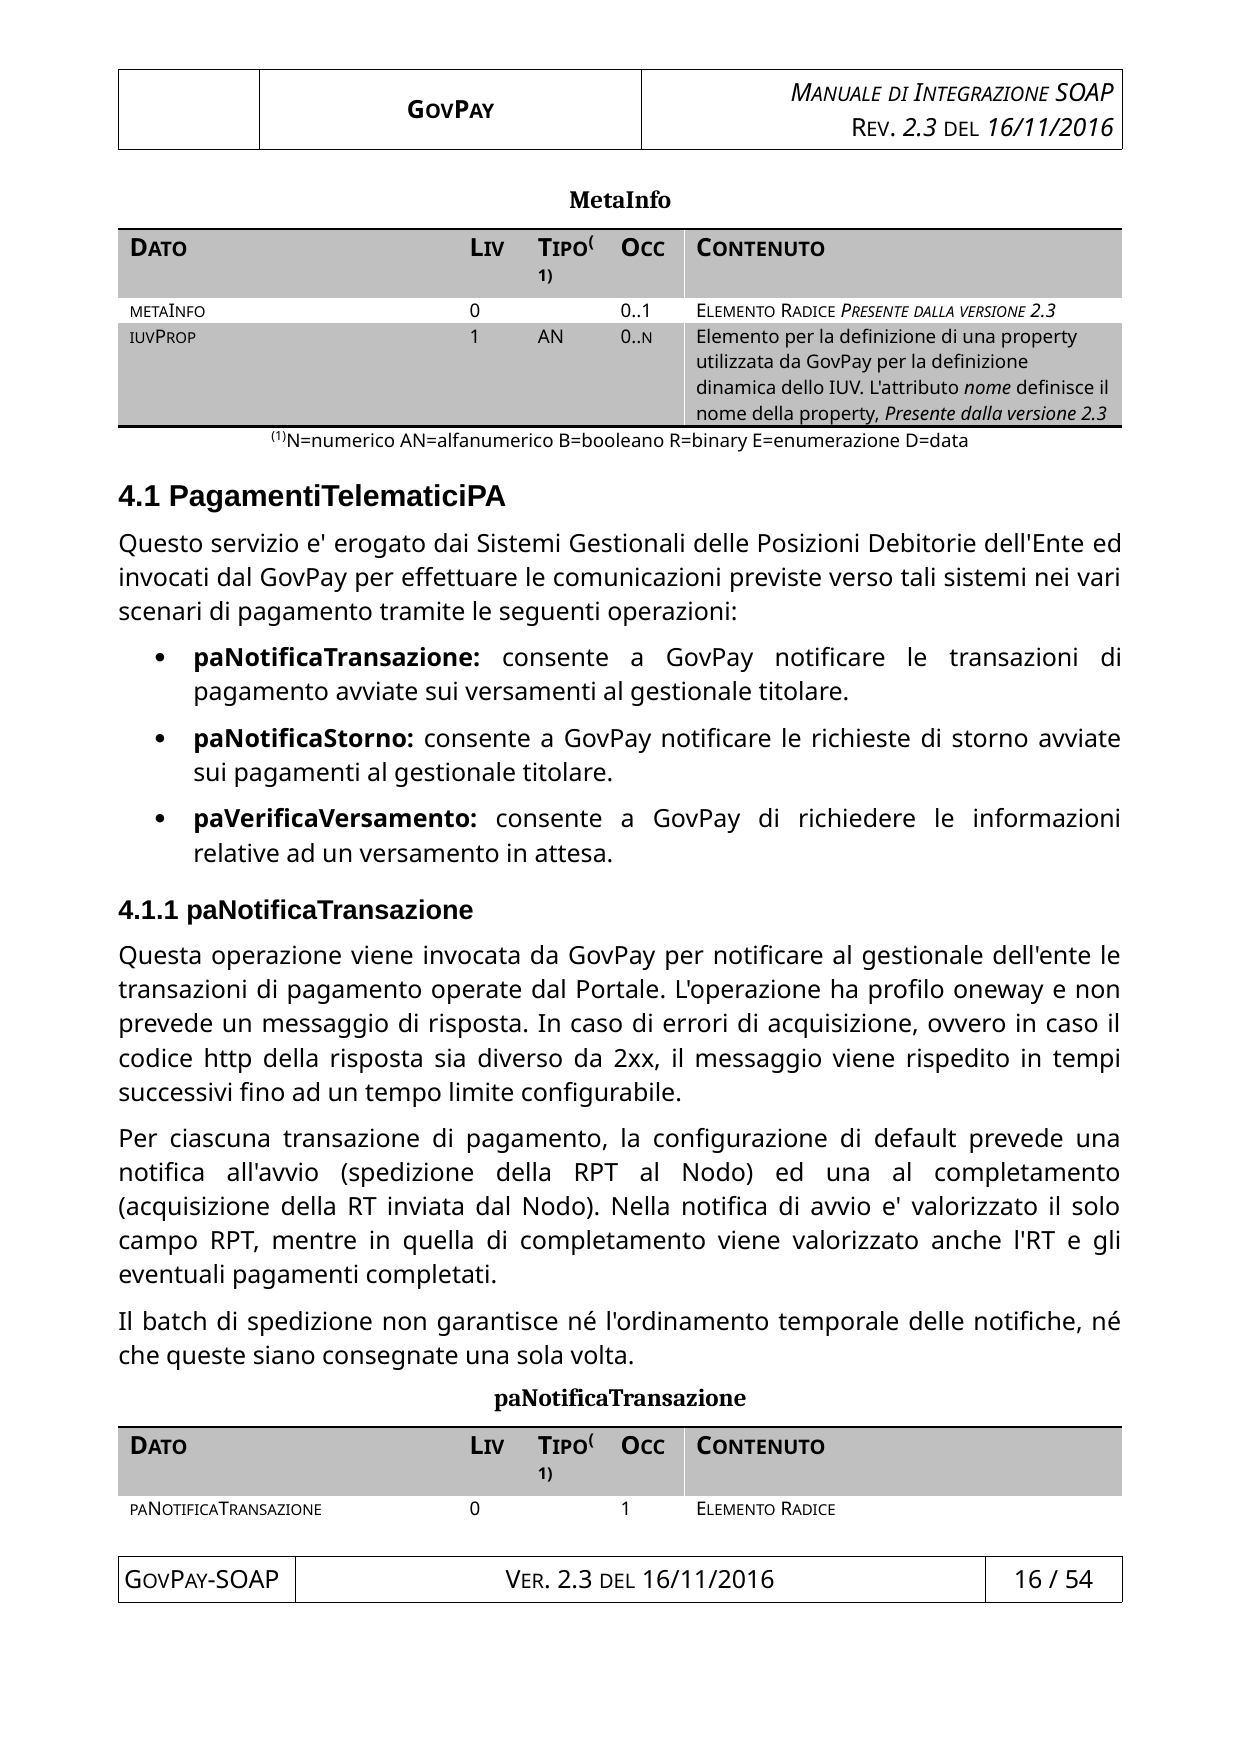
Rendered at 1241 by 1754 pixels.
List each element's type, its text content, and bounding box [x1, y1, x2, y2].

table_cell Contenuto [685, 1428, 1122, 1496]
table_cell 0 [458, 298, 526, 323]
table_cell 0 [458, 1496, 526, 1521]
table_cell [526, 298, 609, 323]
table_cell iuvProp [118, 323, 458, 425]
table_cell Elemento per la definizione di una property utilizzata da GovPay per la definizione dinamica dello IUV. L'attributo nome definisce il nome della property, Presente dalla versione 2.3 [685, 323, 1122, 425]
table_cell metaInfo [118, 298, 458, 323]
text Questa operazione viene invocata da GovPay per notificare al gestionale dell'ente le transazioni di pagamento operate dal Portale. L'operazione ha profilo oneway e non prevede un messaggio di risposta. In caso di errori di acquisizione, ovvero in caso il codice http della risposta sia diverso da 2xx, il messaggio viene rispedito in tempi successivi fino ad un tempo limite configurabile. [118, 938, 1122, 1108]
table_cell Elemento Radice Presente dalla versione 2.3 [685, 298, 1122, 323]
table_cell 0..n [609, 323, 684, 425]
text Il batch di spedizione non garantisce né l'ordinamento temporale delle notifiche, né che queste siano consegnate una sola volta. [118, 1304, 1122, 1372]
table_cell Occ [609, 1428, 684, 1496]
table_cell Dato [118, 230, 458, 298]
subtitle PagamentiTelematiciPA [118, 478, 1122, 513]
subtitle paNotificaTransazione [118, 894, 1122, 926]
table_cell 1 [609, 1496, 684, 1521]
table_cell 1 [458, 323, 526, 425]
list paVerificaVersamento: consente a GovPay di richiedere le informazioni relative ad un versamento in attesa. [156, 801, 1122, 869]
list paNotificaStorno: consente a GovPay notificare le richieste di storno avviate sui pagamenti al gestionale titolare. [156, 721, 1122, 789]
table_header MetaInfo [118, 186, 1122, 227]
text Per ciascuna transazione di pagamento, la configurazione di default prevede una notifica all'avvio (spedizione della RPT al Nodo) ed una al completamento (acquisizione della RT inviata dal Nodo). Nella notifica di avvio e' valorizzato il solo campo RPT, mentre in quella di completamento viene valorizzato anche l'RT e gli eventuali pagamenti completati. [118, 1121, 1122, 1291]
table_cell Liv [458, 1428, 526, 1496]
table_header paNotificaTransazione [118, 1384, 1122, 1426]
list paNotificaTransazione: consente a GovPay notificare le transazioni di pagamento avviate sui versamenti al gestionale titolare. [156, 640, 1122, 708]
table_cell Liv [458, 230, 526, 298]
text Questo servizio e' erogato dai Sistemi Gestionali delle Posizioni Debitorie dell'Ente ed invocati dal GovPay per effettuare le comunicazioni previste verso tali sistemi nei vari scenari di pagamento tramite le seguenti operazioni: [118, 525, 1122, 627]
table_cell 0..1 [609, 298, 684, 323]
text (1)N=numerico AN=alfanumerico B=booleano R=binary E=enumerazione D=data [118, 428, 1122, 453]
table_cell Dato [118, 1428, 458, 1496]
table_cell [526, 1496, 609, 1521]
table_cell Tipo(1) [526, 1428, 609, 1496]
table_cell Occ [609, 230, 684, 298]
table_cell Contenuto [685, 230, 1122, 298]
table_cell paNotificaTransazione [118, 1496, 458, 1521]
table_cell Tipo(1) [526, 230, 609, 298]
table_cell Elemento Radice [685, 1496, 1122, 1521]
table_cell AN [526, 323, 609, 425]
